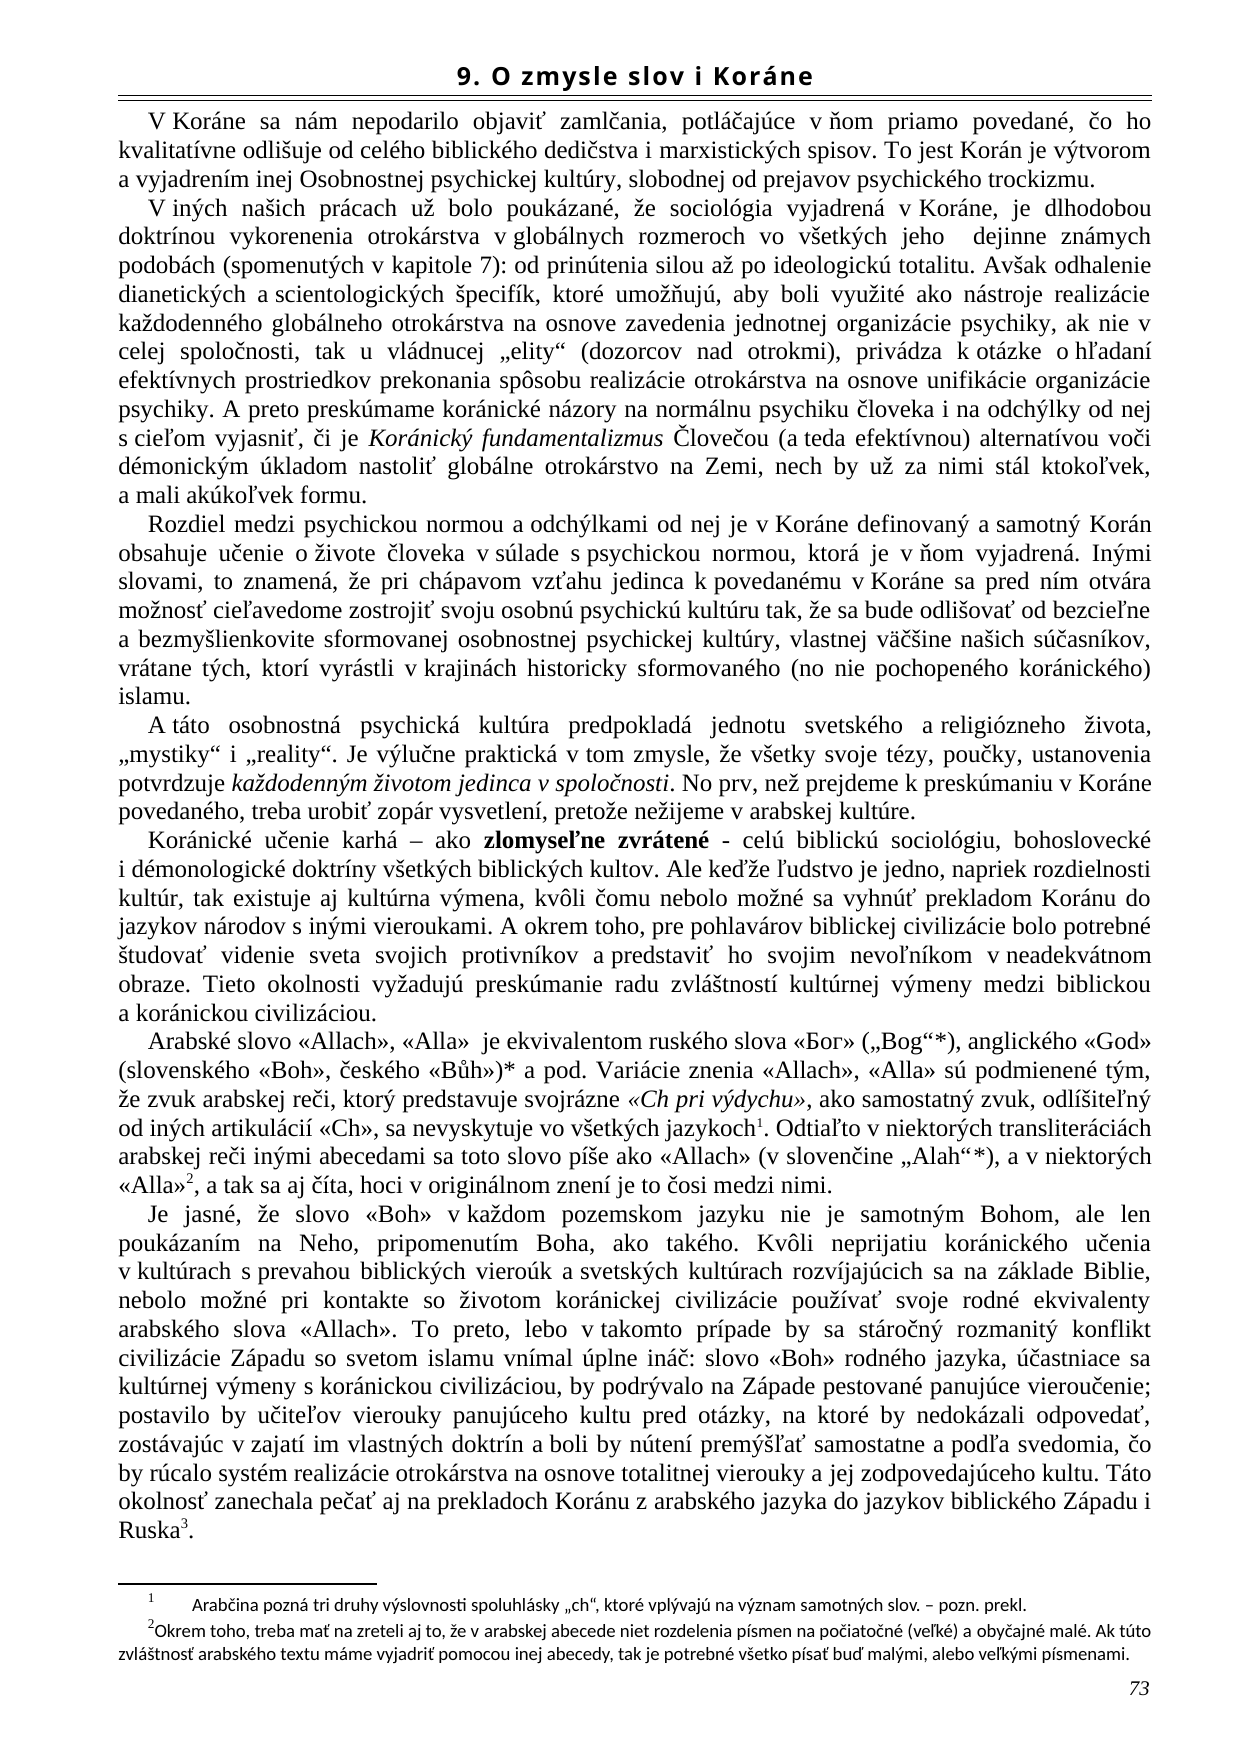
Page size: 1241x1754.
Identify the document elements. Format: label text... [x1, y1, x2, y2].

text Arabčina pozná tri druhy výslovnosti spoluhlásky „ch“, ktoré vplývajú na význam samotných slov. – pozn. prekl. [118, 1590, 1152, 1616]
text Rozdiel medzi psychickou normou a odchýlkami od nej je v Koráne definovaný a samotný Korán obsahuje učenie o živote človeka v súlade s psychickou normou, ktorá je v ňom vyjadrená. Inými slovami, to znamená, že pri chápavom vzťahu jedinca k povedanému v Koráne sa pred ním otvára možnosť cieľavedome zostrojiť svoju osobnú psychickú kultúru tak, že sa bude odlišovať od bezcieľne a bezmyšlienkovite sformovanej osobnostnej psychickej kultúry, vlastnej väčšine našich súčasníkov, vrátane tých, ktorí vyrástli v krajinách historicky sformovaného (no nie pochopeného koránického) islamu. [118, 509, 1152, 710]
text Je jasné, že slovo «Boh» v každom pozemskom jazyku nie je samotným Bohom, ale len poukázaním na Neho, pripomenutím Boha, ako takého. Kvôli neprijatiu koránického učenia v kultúrach s prevahou biblických vieroúk a svetských kultúrach rozvíjajúcich sa na základe Biblie, nebolo možné pri kontakte so životom koránickej civilizácie používať svoje rodné ekvivalenty arabského slova «Allach». To preto, lebo v takomto prípade by sa stáročný rozmanitý konflikt civilizácie Západu so svetom islamu vnímal úplne ináč: slovo «Boh» rodného jazyka, účastniace sa kultúrnej výmeny s koránickou civilizáciou, by podrývalo na Západe pestované panujúce vieroučenie; postavilo by učiteľov vierouky panujúceho kultu pred otázky, na ktoré by nedokázali odpovedať, zostávajúc v zajatí im vlastných doktrín a boli by nútení premýšľať samostatne a podľa svedomia, čo by rúcalo systém realizácie otrokárstva na osnove totalitnej vierouky a jej zodpovedajúceho kultu. Táto okolnosť zanechala pečať aj na prekladoch Koránu z arabského jazyka do jazykov biblického Západu i Ruska. [118, 1199, 1152, 1544]
text V Koráne sa nám nepodarilo objaviť zamlčania, potláčajúce v ňom priamo povedané, čo ho kvalitatívne odlišuje od celého biblického dedičstva i marxistických spisov. To jest Korán je výtvorom a vyjadrením inej Osobnostnej psychickej kultúry, slobodnej od prejavov psychického trockizmu. [118, 106, 1152, 193]
text A táto osobnostná psychická kultúra predpokladá jednotu svetského a religiózneho života, „mystiky“ i „reality“. Je výlučne praktická v tom zmysle, že všetky svoje tézy, poučky, ustanovenia potvrdzuje každodenným životom jedinca v spoločnosti. No prv, než prejdeme k preskúmaniu v Koráne povedaného, treba urobiť zopár vysvetlení, pretože nežijeme v arabskej kultúre. [118, 710, 1152, 825]
text Arabské slovo «Allach», «Alla» je ekvivalentom ruského slova «Бoг» („Bog“*), anglického «God» (slovenského «Boh», českého «Bůh»)* a pod. Variácie znenia «Allach», «Alla» sú podmienené tým, že zvuk arabskej reči, ktorý predstavuje svojrázne «Ch pri výdychu», ako samostatný zvuk, odlíšiteľný od iných artikulácií «Ch», sa nevyskytuje vo všetkých jazykoch. Odtiaľto v niektorých transliteráciách arabskej reči inými abecedami sa toto slovo píše ako «Allach» (v slovenčine „Alah“*), a v niektorých «Alla», a tak sa aj číta, hoci v originálnom znení je to čosi medzi nimi. [118, 1026, 1152, 1199]
text Koránické učenie karhá – ako zlomyseľne zvrátené - celú biblickú sociológiu, bohoslovecké i démonologické doktríny všetkých biblických kultov. Ale keďže ľudstvo je jedno, napriek rozdielnosti kultúr, tak existuje aj kultúrna výmena, kvôli čomu nebolo možné sa vyhnúť prekladom Koránu do jazykov národov s inými vieroukami. A okrem toho, pre pohlavárov biblickej civilizácie bolo potrebné študovať videnie sveta svojich protivníkov a predstaviť ho svojim nevoľníkom v neadekvátnom obraze. Tieto okolnosti vyžadujú preskúmanie radu zvláštností kultúrnej výmeny medzi biblickou a koránickou civilizáciou. [118, 825, 1152, 1026]
text Okrem toho, treba mať na zreteli aj to, že v arabskej abecede niet rozdelenia písmen na počiatočné (veľké) a obyčajné malé. Ak túto zvláštnosť arabského textu máme vyjadriť pomocou inej abecedy, tak je potrebné všetko písať buď malými, alebo veľkými písmenami. [118, 1616, 1152, 1665]
text V iných našich prácach už bolo poukázané, že sociológia vyjadrená v Koráne, je dlhodobou doktrínou vykorenenia otrokárstva v globálnych rozmeroch vo všetkých jeho dejinne známych podobách (spomenutých v kapitole 7): od prinútenia silou až po ideologickú totalitu. Avšak odhalenie dianetických a scientologických špecifík, ktoré umožňujú, aby boli využité ako nástroje realizácie každodenného globálneho otrokárstva na osnove zavedenia jednotnej organizácie psychiky, ak nie v celej spoločnosti, tak u vládnucej „elity“ (dozorcov nad otrokmi), privádza k otázke o hľadaní efektívnych prostriedkov prekonania spôsobu realizácie otrokárstva na osnove unifikácie organizácie psychiky. A preto preskúmame koránické názory na normálnu psychiku človeka i na odchýlky od nej s cieľom vyjasniť, či je Koránický fundamentalizmus Človečou (a teda efektívnou) alternatívou voči démonickým úkladom nastoliť globálne otrokárstvo na Zemi, nech by už za nimi stál ktokoľvek, a mali akúkoľvek formu. [118, 193, 1152, 509]
